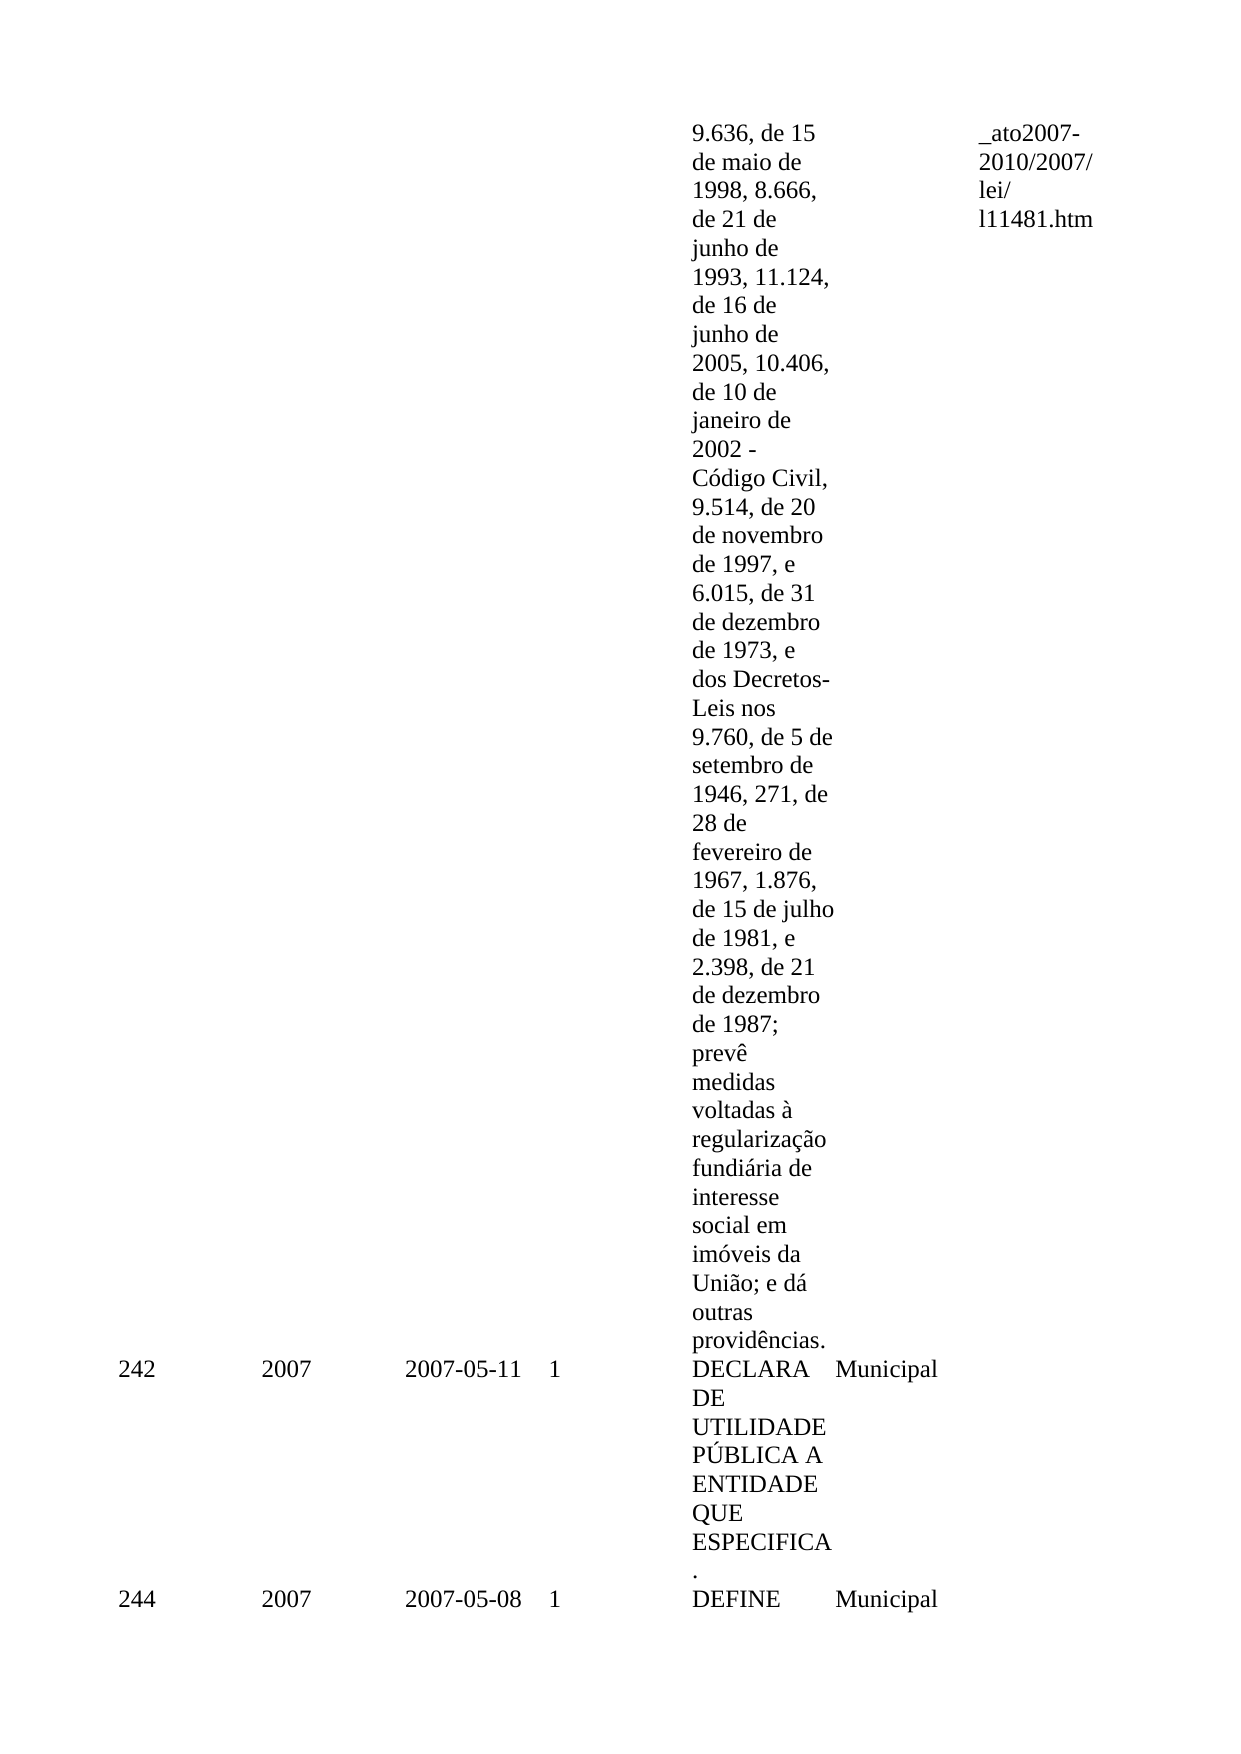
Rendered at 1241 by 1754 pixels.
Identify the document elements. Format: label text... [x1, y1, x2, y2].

table_cell 242 [118, 1354, 261, 1584]
table_cell 2007 [261, 1584, 405, 1613]
table_cell [835, 118, 979, 1354]
table_cell [548, 118, 692, 1354]
table_cell [405, 118, 548, 1354]
table_cell [261, 118, 405, 1354]
table_cell DECLARA DE UTILIDADE PÚBLICA A ENTIDADE QUE ESPECIFICA. [692, 1354, 835, 1584]
table_cell 2007-05-08 [405, 1584, 548, 1613]
table_cell 2007-05-11 [405, 1354, 548, 1584]
table_cell Municipal [835, 1354, 979, 1584]
table_cell 244 [118, 1584, 261, 1613]
table_cell DEFINE [692, 1584, 835, 1613]
table_cell 1 [548, 1354, 692, 1584]
table_cell Municipal [835, 1584, 979, 1613]
table_cell 9.636, de 15 de maio de 1998, 8.666, de 21 de junho de 1993, 11.124, de 16 de junho de 2005, 10.406, de 10 de janeiro de 2002 - Código Civil, 9.514, de 20 de novembro de 1997, e 6.015, de 31 de dezembro de 1973, e dos Decretos-Leis nos 9.760, de 5 de setembro de 1946, 271, de 28 de fevereiro de 1967, 1.876, de 15 de julho de 1981, e 2.398, de 21 de dezembro de 1987; prevê medidas voltadas à regularização fundiária de interesse social em imóveis da União; e dá outras providências. [692, 118, 835, 1354]
table_cell [979, 1584, 1122, 1613]
table_cell [118, 118, 261, 1354]
table_cell _ato2007-2010/2007/lei/l11481.htm [979, 118, 1122, 1354]
table_cell 2007 [261, 1354, 405, 1584]
table_cell 1 [548, 1584, 692, 1613]
table_cell [979, 1354, 1122, 1584]
